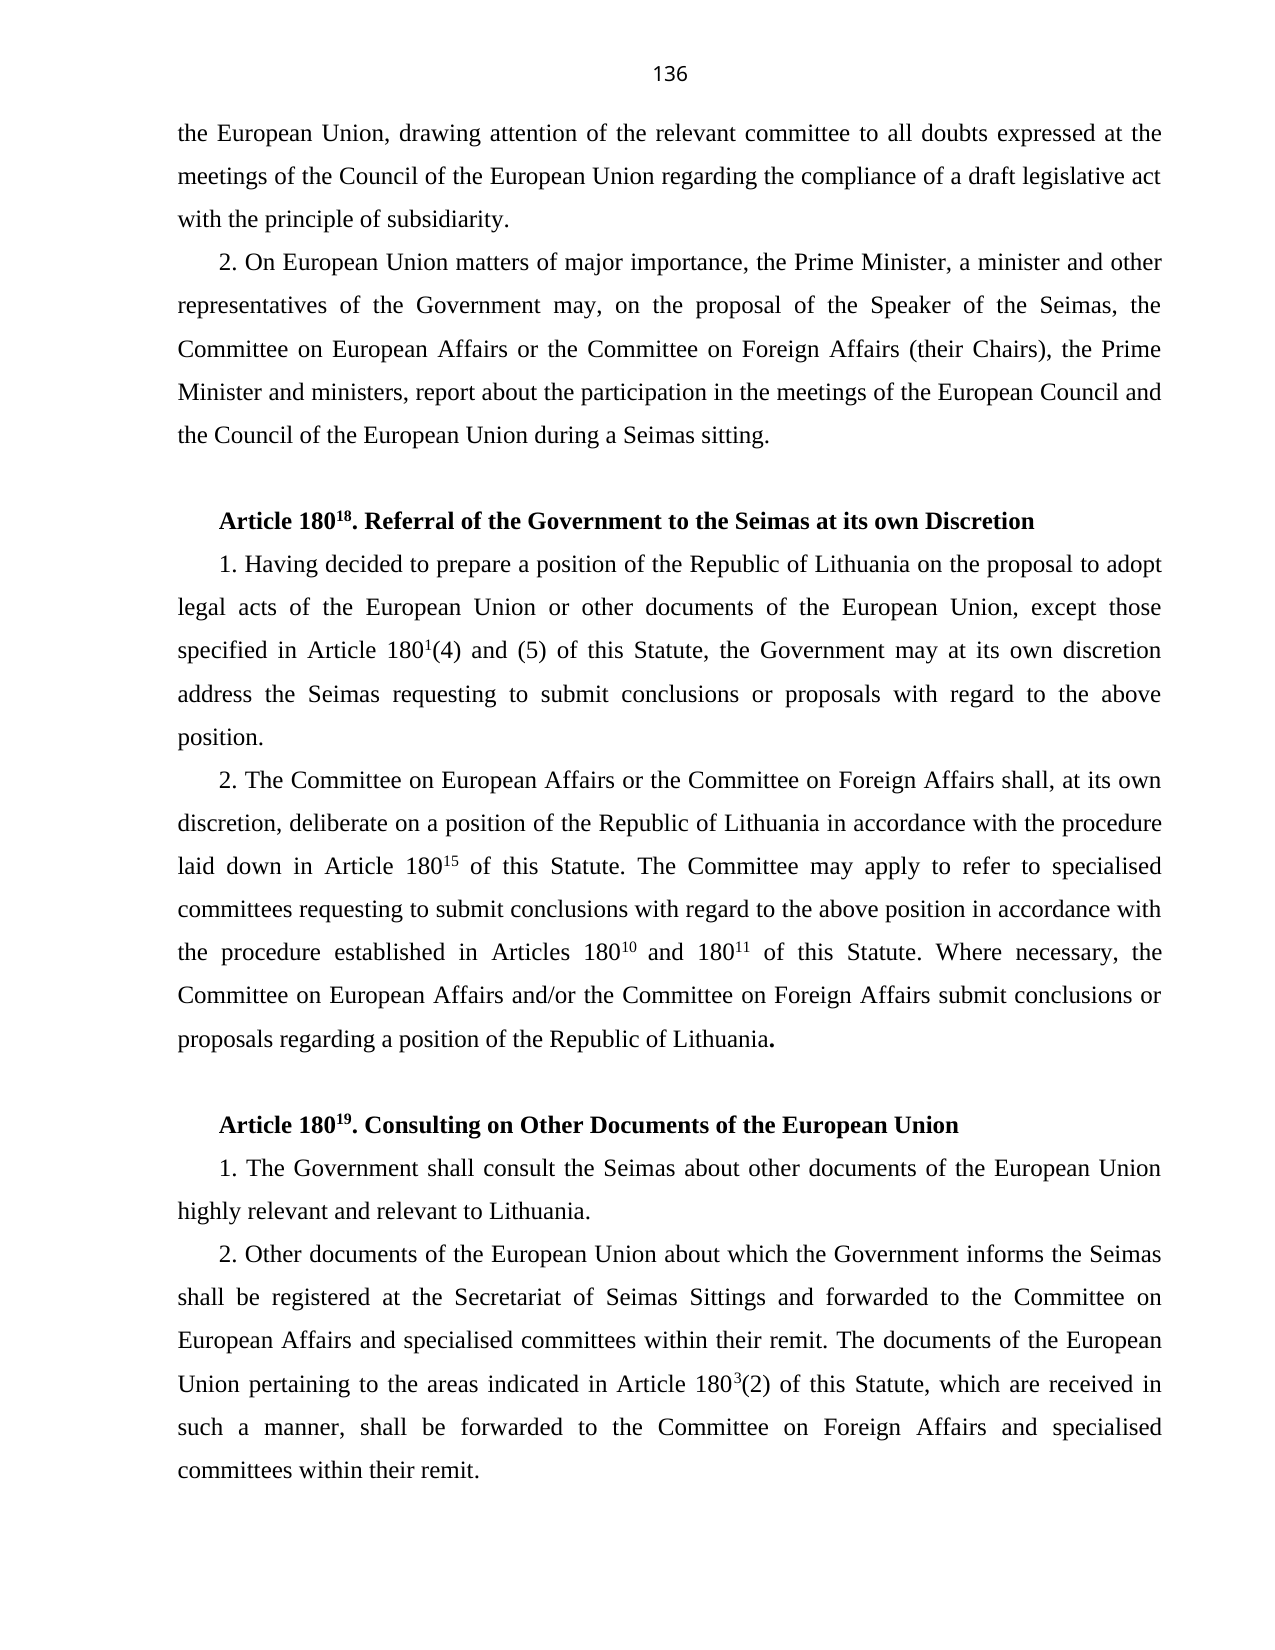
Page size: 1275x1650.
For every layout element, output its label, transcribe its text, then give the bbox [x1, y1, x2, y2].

text 2. The Committee on European Affairs or the Committee on Foreign Affairs shall, at its own discretion, deliberate on a position of the Republic of Lithuania in accordance with the procedure laid down in Article 18015 of this Statute. The Committee may apply to refer to specialised committees requesting to submit conclusions with regard to the above position in accordance with the procedure established in Articles 18010 and 18011 of this Statute. Where necessary, the Committee on European Affairs and/or the Committee on Foreign Affairs submit conclusions or proposals regarding a position of the Republic of Lithuania. [177, 765, 1163, 1052]
text Article 18018. Referral of the Government to the Seimas at its own Discretion [177, 506, 1163, 535]
text 1. Having decided to prepare a position of the Republic of Lithuania on the proposal to adopt legal acts of the European Union or other documents of the European Union, except those specified in Article 1801(4) and (5) of this Statute, the Government may at its own discretion address the Seimas requesting to submit conclusions or proposals with regard to the above position. [177, 549, 1163, 751]
text 2. On European Union matters of major importance, the Prime Minister, a minister and other representatives of the Government may, on the proposal of the Speaker of the Seimas, the Committee on European Affairs or the Committee on Foreign Affairs (their Chairs), the Prime Minister and ministers, report about the participation in the meetings of the European Council and the Council of the European Union during a Seimas sitting. [177, 247, 1163, 449]
text 1. The Government shall consult the Seimas about other documents of the European Union highly relevant and relevant to Lithuania. [177, 1153, 1163, 1225]
text Article 18019. Consulting on Other Documents of the European Union [177, 1110, 1163, 1139]
text the European Union, drawing attention of the relevant committee to all doubts expressed at the meetings of the Council of the European Union regarding the compliance of a draft legislative act with the principle of subsidiarity. [177, 118, 1163, 233]
text 2. Other documents of the European Union about which the Government informs the Seimas shall be registered at the Secretariat of Seimas Sittings and forwarded to the Committee on European Affairs and specialised committees within their remit. The documents of the European Union pertaining to the areas indicated in Article 1803(2) of this Statute, which are received in such a manner, shall be forwarded to the Committee on Foreign Affairs and specialised committees within their remit. [177, 1239, 1163, 1484]
